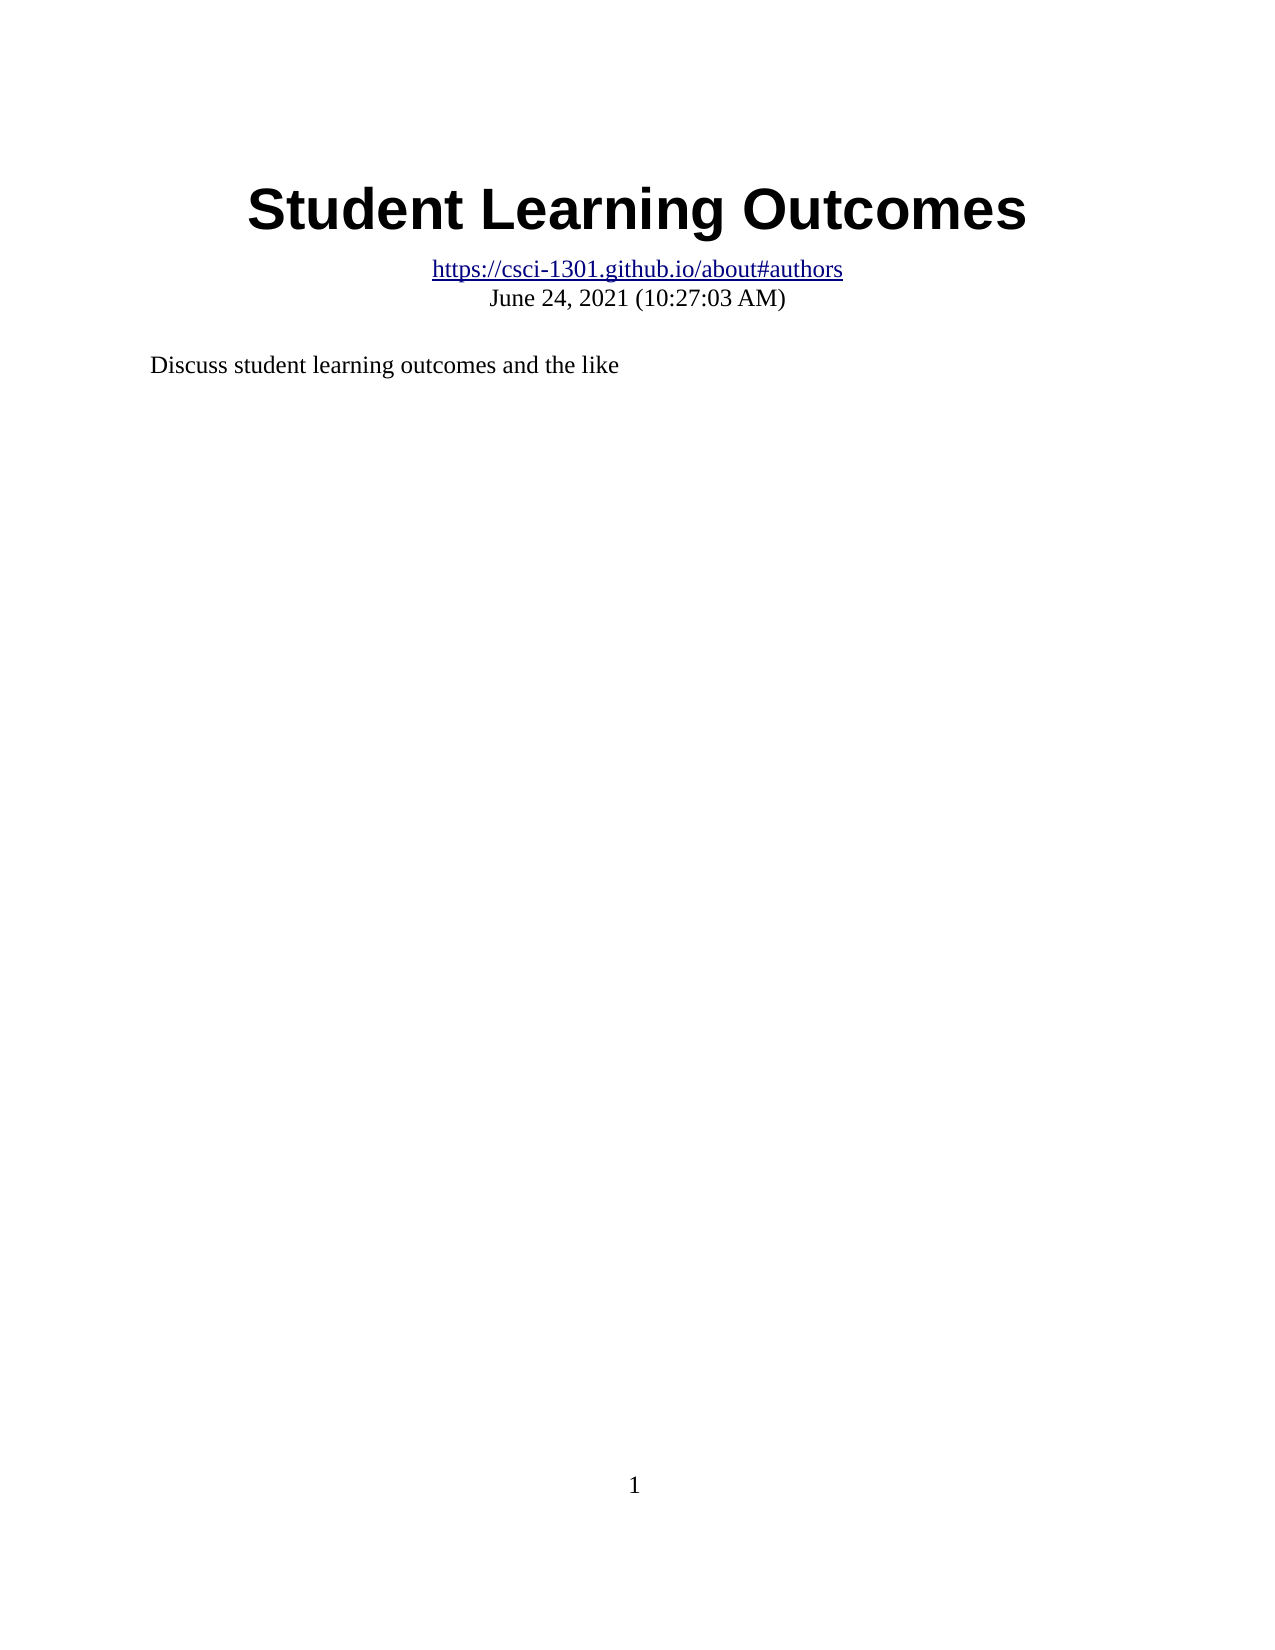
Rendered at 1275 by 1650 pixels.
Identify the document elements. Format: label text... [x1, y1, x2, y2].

text Discuss student learning outcomes and the like [150, 350, 1125, 378]
text June 24, 2021 (10:27:03 AM) [150, 283, 1125, 312]
title Student Learning Outcomes [150, 175, 1125, 242]
text https://csci-1301.github.io/about#authors [150, 254, 1125, 283]
